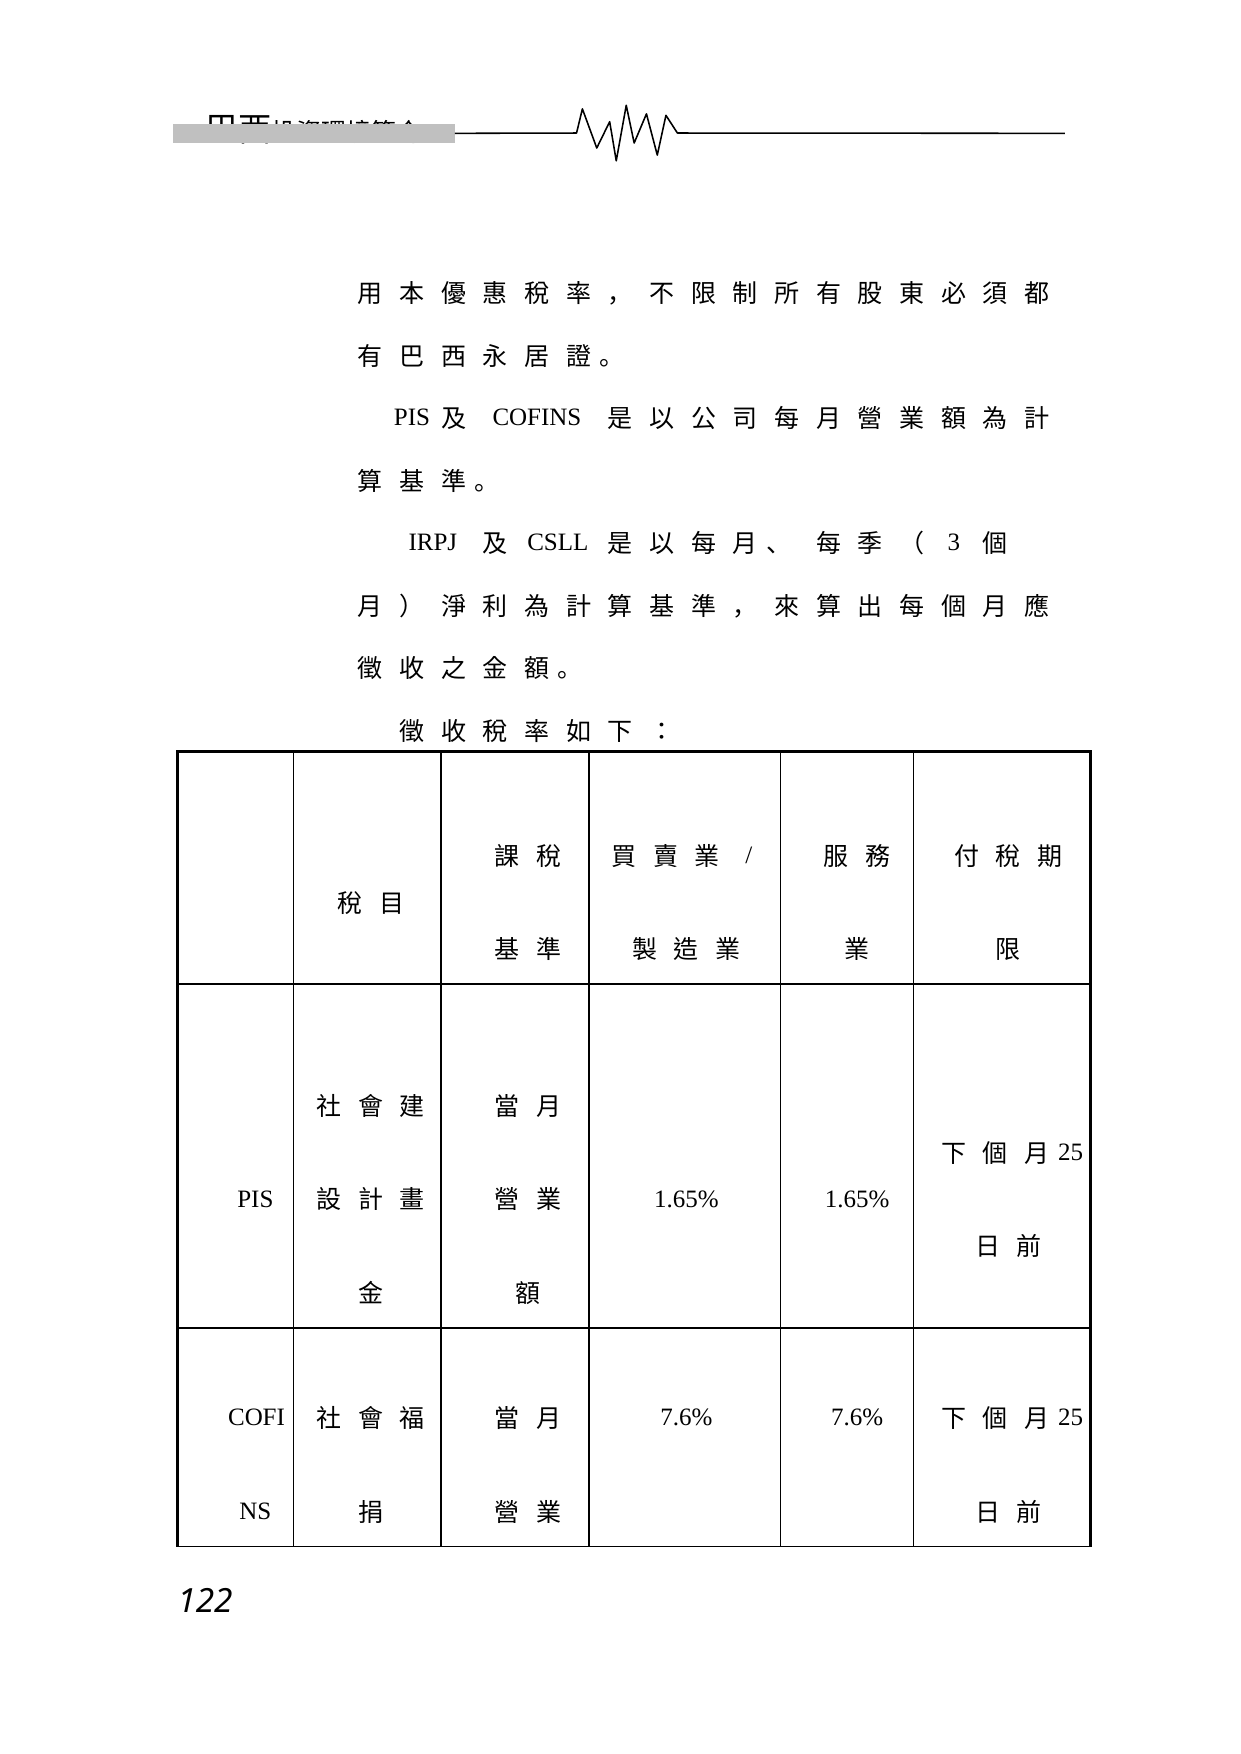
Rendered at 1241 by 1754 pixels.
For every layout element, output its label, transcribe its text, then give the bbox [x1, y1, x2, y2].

table_cell 1.65% [781, 985, 913, 1327]
table_cell 下個月25日前 [914, 1329, 1089, 1546]
text IRPJ及CSLL是以每月、每季（3個月）淨利為計算基準，來算出每個月應徵收之金額。 [334, 500, 1058, 688]
table_header 課稅基準 [442, 753, 588, 983]
table_cell 當月營業 [442, 1329, 588, 1546]
table_header 買賣業/製造業 [590, 753, 780, 983]
table_header 服務業 [781, 753, 913, 983]
table_cell 社會建設計畫金 [294, 985, 440, 1327]
table_cell 7.6% [590, 1329, 780, 1546]
table_cell PIS [179, 985, 293, 1327]
text 用本優惠稅率，不限制所有股東必須都有巴西永居證。 [334, 250, 1058, 375]
table_cell 下個月25日前 [914, 985, 1089, 1327]
text 徵收稅率如下： [334, 688, 1058, 750]
table_header 稅目 [294, 753, 440, 983]
table_header [179, 753, 293, 983]
table_header 付稅期限 [914, 753, 1089, 983]
table_cell 當月營業額 [442, 985, 588, 1327]
table_cell 社會福捐 [294, 1329, 440, 1546]
table_cell COFINS [179, 1329, 293, 1546]
table_cell 7.6% [781, 1329, 913, 1546]
table_cell 1.65% [590, 985, 780, 1327]
text PIS及COFINS是以公司每月營業額為計算基準。 [334, 375, 1058, 500]
